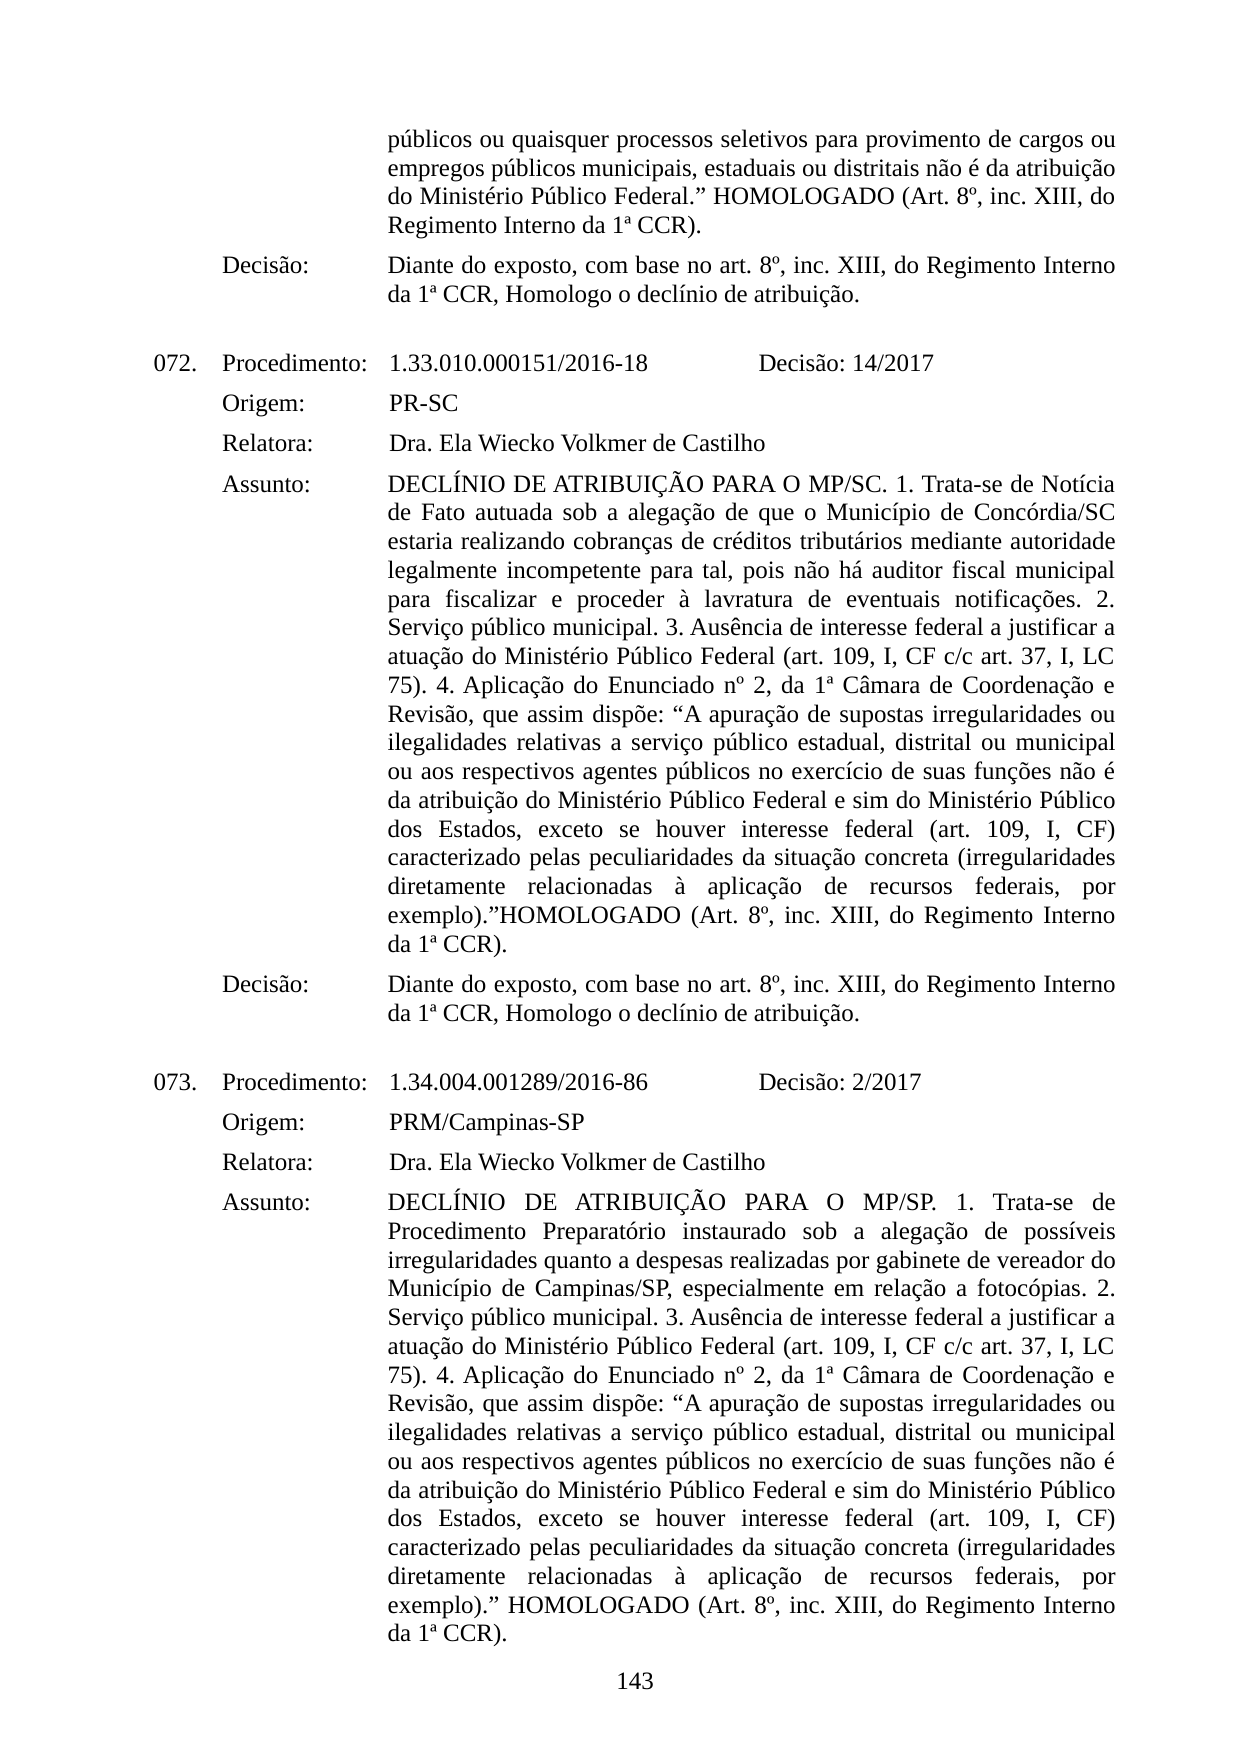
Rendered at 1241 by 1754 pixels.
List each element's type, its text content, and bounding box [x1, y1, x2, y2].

table_header Diante do exposto, com base no art. 8º, inc. XIII, do Regimento Interno da 1ª CCR, Homologo o declínio de atribuição. [383, 963, 1122, 1032]
table_cell Origem: [216, 383, 383, 423]
table_cell [216, 118, 383, 244]
table_cell PRM/Campinas-SP [383, 1101, 1122, 1141]
table_cell Relatora: [216, 1141, 383, 1181]
table_header Diante do exposto, com base no art. 8º, inc. XIII, do Regimento Interno da 1ª CCR, Homologo o declínio de atribuição. [383, 245, 1122, 313]
table_cell DECLÍNIO DE ATRIBUIÇÃO PARA O MP/SC. 1. Trata-se de Notícia de Fato autuada sob a alegação de que o Município de Concórdia/SC estaria realizando cobranças de créditos tributários mediante autoridade legalmente incompetente para tal, pois não há auditor fiscal municipal para fiscalizar e proceder à lavratura de eventuais notificações. 2. Serviço público municipal. 3. Ausência de interesse federal a justificar a atuação do Ministério Público Federal (art. 109, I, CF c/c art. 37, I, LC 75). 4. Aplicação do Enunciado nº 2, da 1ª Câmara de Coordenação e Revisão, que assim dispõe: “A apuração de supostas irregularidades ou ilegalidades relativas a serviço público estadual, distrital ou municipal ou aos respectivos agentes públicos no exercício de suas funções não é da atribuição do Ministério Público Federal e sim do Ministério Público dos Estados, exceto se houver interesse federal (art. 109, I, CF) caracterizado pelas peculiaridades da situação concreta (irregularidades diretamente relacionadas à aplicação de recursos federais, por exemplo).”HOMOLOGADO (Art. 8º, inc. XIII, do Regimento Interno da 1ª CCR). [383, 463, 1122, 963]
table_header [148, 245, 216, 313]
table_header 1.34.004.001289/2016-86 [383, 1061, 752, 1101]
table_cell [148, 1101, 216, 1141]
table_header [148, 963, 216, 1032]
table_cell [148, 118, 216, 244]
table_cell Assunto: [216, 1181, 383, 1653]
table_cell PR-SC [383, 383, 1122, 423]
table_cell Dra. Ela Wiecko Volkmer de Castilho [383, 1141, 1122, 1181]
table_cell públicos ou quaisquer processos seletivos para provimento de cargos ou empregos públicos municipais, estaduais ou distritais não é da atribuição do Ministério Público Federal.” HOMOLOGADO (Art. 8º, inc. XIII, do Regimento Interno da 1ª CCR). [383, 118, 1122, 244]
table_header Decisão: [216, 963, 383, 1032]
table_header Decisão: 14/2017 [753, 342, 1122, 382]
table_cell DECLÍNIO DE ATRIBUIÇÃO PARA O MP/SP. 1. Trata-se de Procedimento Preparatório instaurado sob a alegação de possíveis irregularidades quanto a despesas realizadas por gabinete de vereador do Município de Campinas/SP, especialmente em relação a fotocópias. 2. Serviço público municipal. 3. Ausência de interesse federal a justificar a atuação do Ministério Público Federal (art. 109, I, CF c/c art. 37, I, LC 75). 4. Aplicação do Enunciado nº 2, da 1ª Câmara de Coordenação e Revisão, que assim dispõe: “A apuração de supostas irregularidades ou ilegalidades relativas a serviço público estadual, distrital ou municipal ou aos respectivos agentes públicos no exercício de suas funções não é da atribuição do Ministério Público Federal e sim do Ministério Público dos Estados, exceto se houver interesse federal (art. 109, I, CF) caracterizado pelas peculiaridades da situação concreta (irregularidades diretamente relacionadas à aplicação de recursos federais, por exemplo).” HOMOLOGADO (Art. 8º, inc. XIII, do Regimento Interno da 1ª CCR). [383, 1181, 1122, 1653]
table_cell [148, 1141, 216, 1181]
table_cell [148, 463, 216, 963]
table_cell [148, 423, 216, 463]
table_cell [148, 383, 216, 423]
table_cell Assunto: [216, 463, 383, 963]
table_cell [148, 1181, 216, 1653]
table_cell Relatora: [216, 423, 383, 463]
table_header Procedimento: [216, 1061, 383, 1101]
table_cell Origem: [216, 1101, 383, 1141]
table_header 073. [148, 1061, 216, 1101]
table_header 072. [148, 342, 216, 382]
table_cell Dra. Ela Wiecko Volkmer de Castilho [383, 423, 1122, 463]
table_header Procedimento: [216, 342, 383, 382]
table_header Decisão: 2/2017 [753, 1061, 1122, 1101]
table_header Decisão: [216, 245, 383, 313]
table_header 1.33.010.000151/2016-18 [383, 342, 752, 382]
